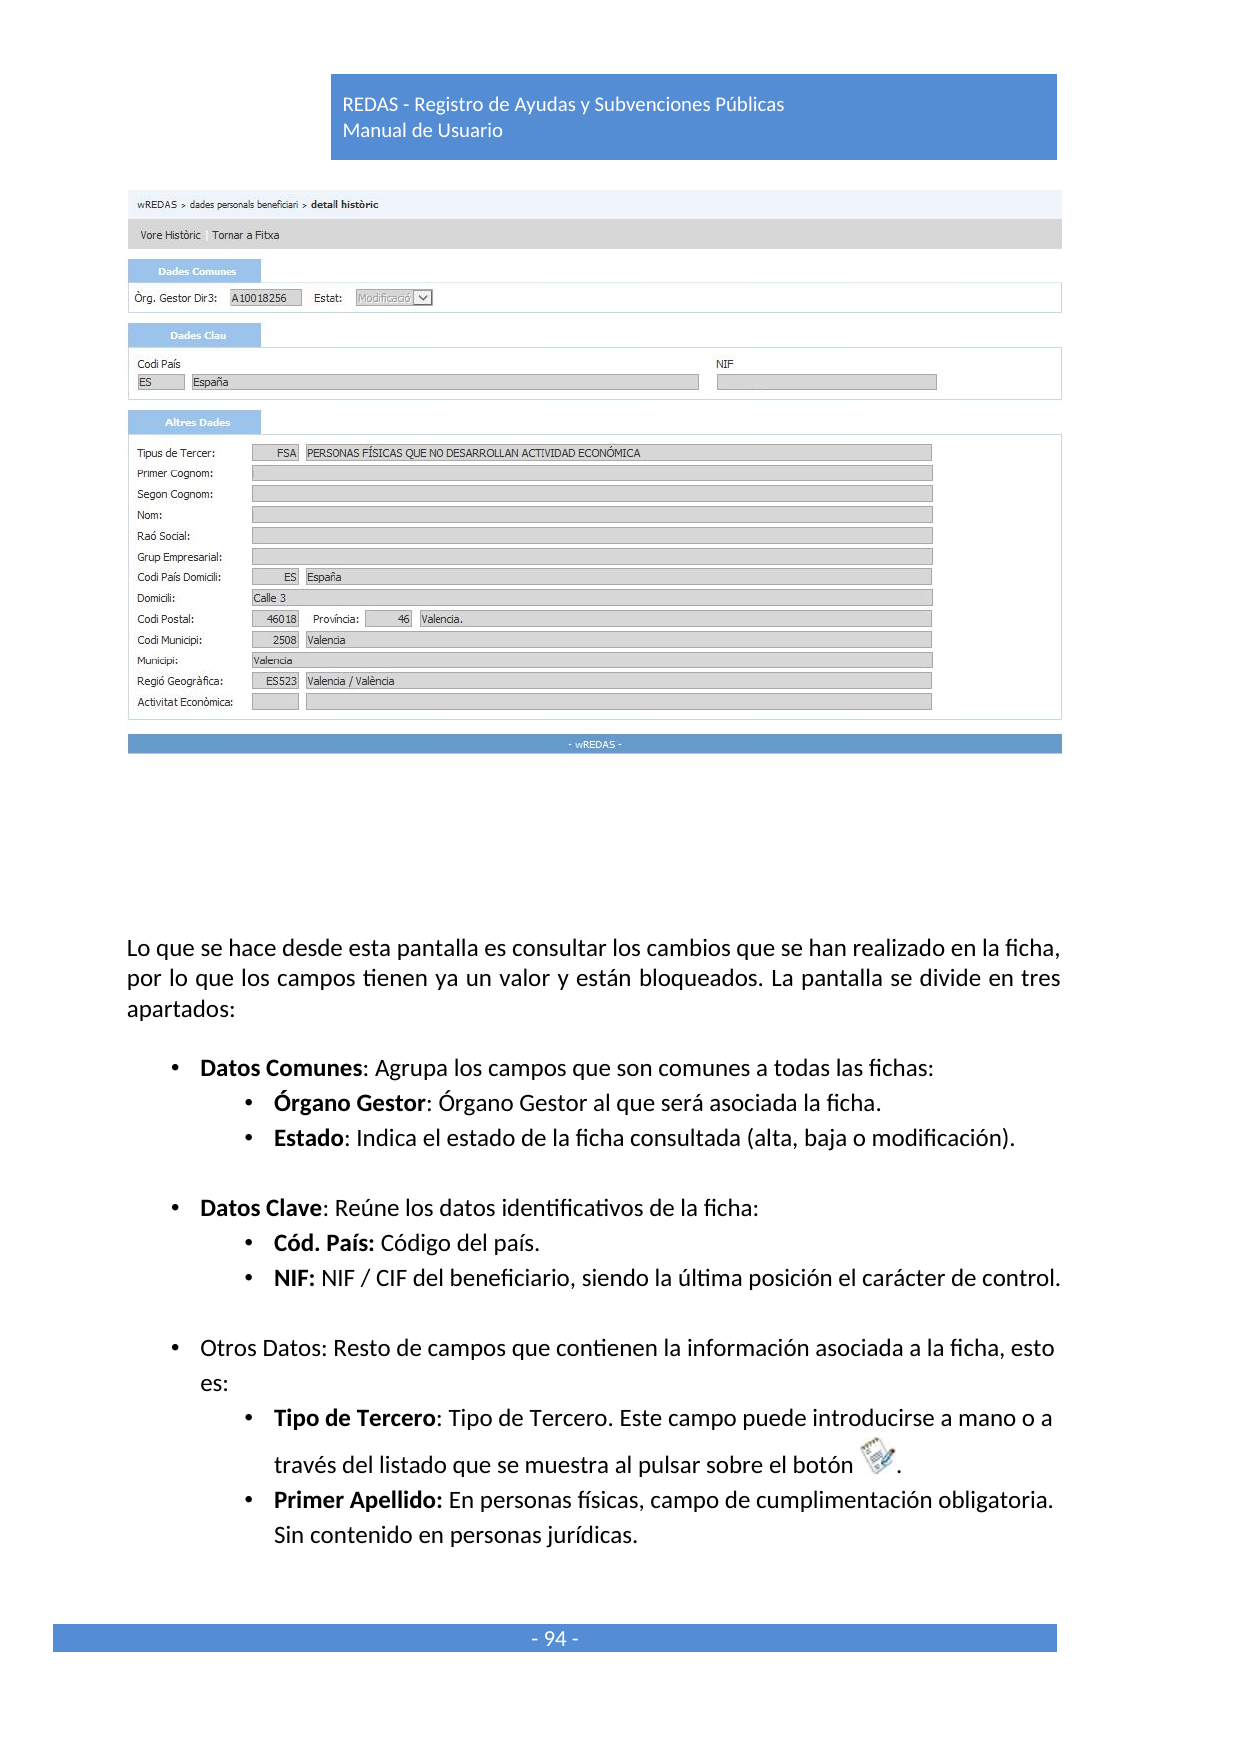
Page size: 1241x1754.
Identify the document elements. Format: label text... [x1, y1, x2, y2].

picture [859, 1437, 896, 1474]
list Datos Comunes: Agrupa los campos que son comunes a todas las fichas: [171, 1052, 1062, 1083]
list Otros Datos: Resto de campos que contienen la información asociada a la ficha, esto es: [171, 1332, 1062, 1398]
list Datos Clave: Reúne los datos identificativos de la ficha: [171, 1192, 1062, 1223]
list Cód. País: Código del país. [244, 1227, 1062, 1258]
list Primer Apellido: En personas físicas, campo de cumplimentación obligatoria. Sin contenido en personas jurídicas. [244, 1484, 1062, 1550]
picture [126, 188, 1063, 754]
list Estado: Indica el estado de la ficha consultada (alta, baja o modificación). [244, 1122, 1062, 1153]
list Tipo de Tercero: Tipo de Tercero. Este campo puede introducirse a mano o a través del listado que se muestra al pulsar sobre el botón . [244, 1402, 1062, 1480]
text Lo que se hace desde esta pantalla es consultar los cambios que se han realizado en la ficha, por lo que los campos tienen ya un valor y están bloqueados. La pantalla se divide en tres apartados: [127, 932, 1062, 1023]
list Órgano Gestor: Órgano Gestor al que será asociada la ficha. [244, 1087, 1062, 1118]
list NIF: NIF / CIF del beneficiario, siendo la última posición el carácter de control. [244, 1262, 1062, 1293]
